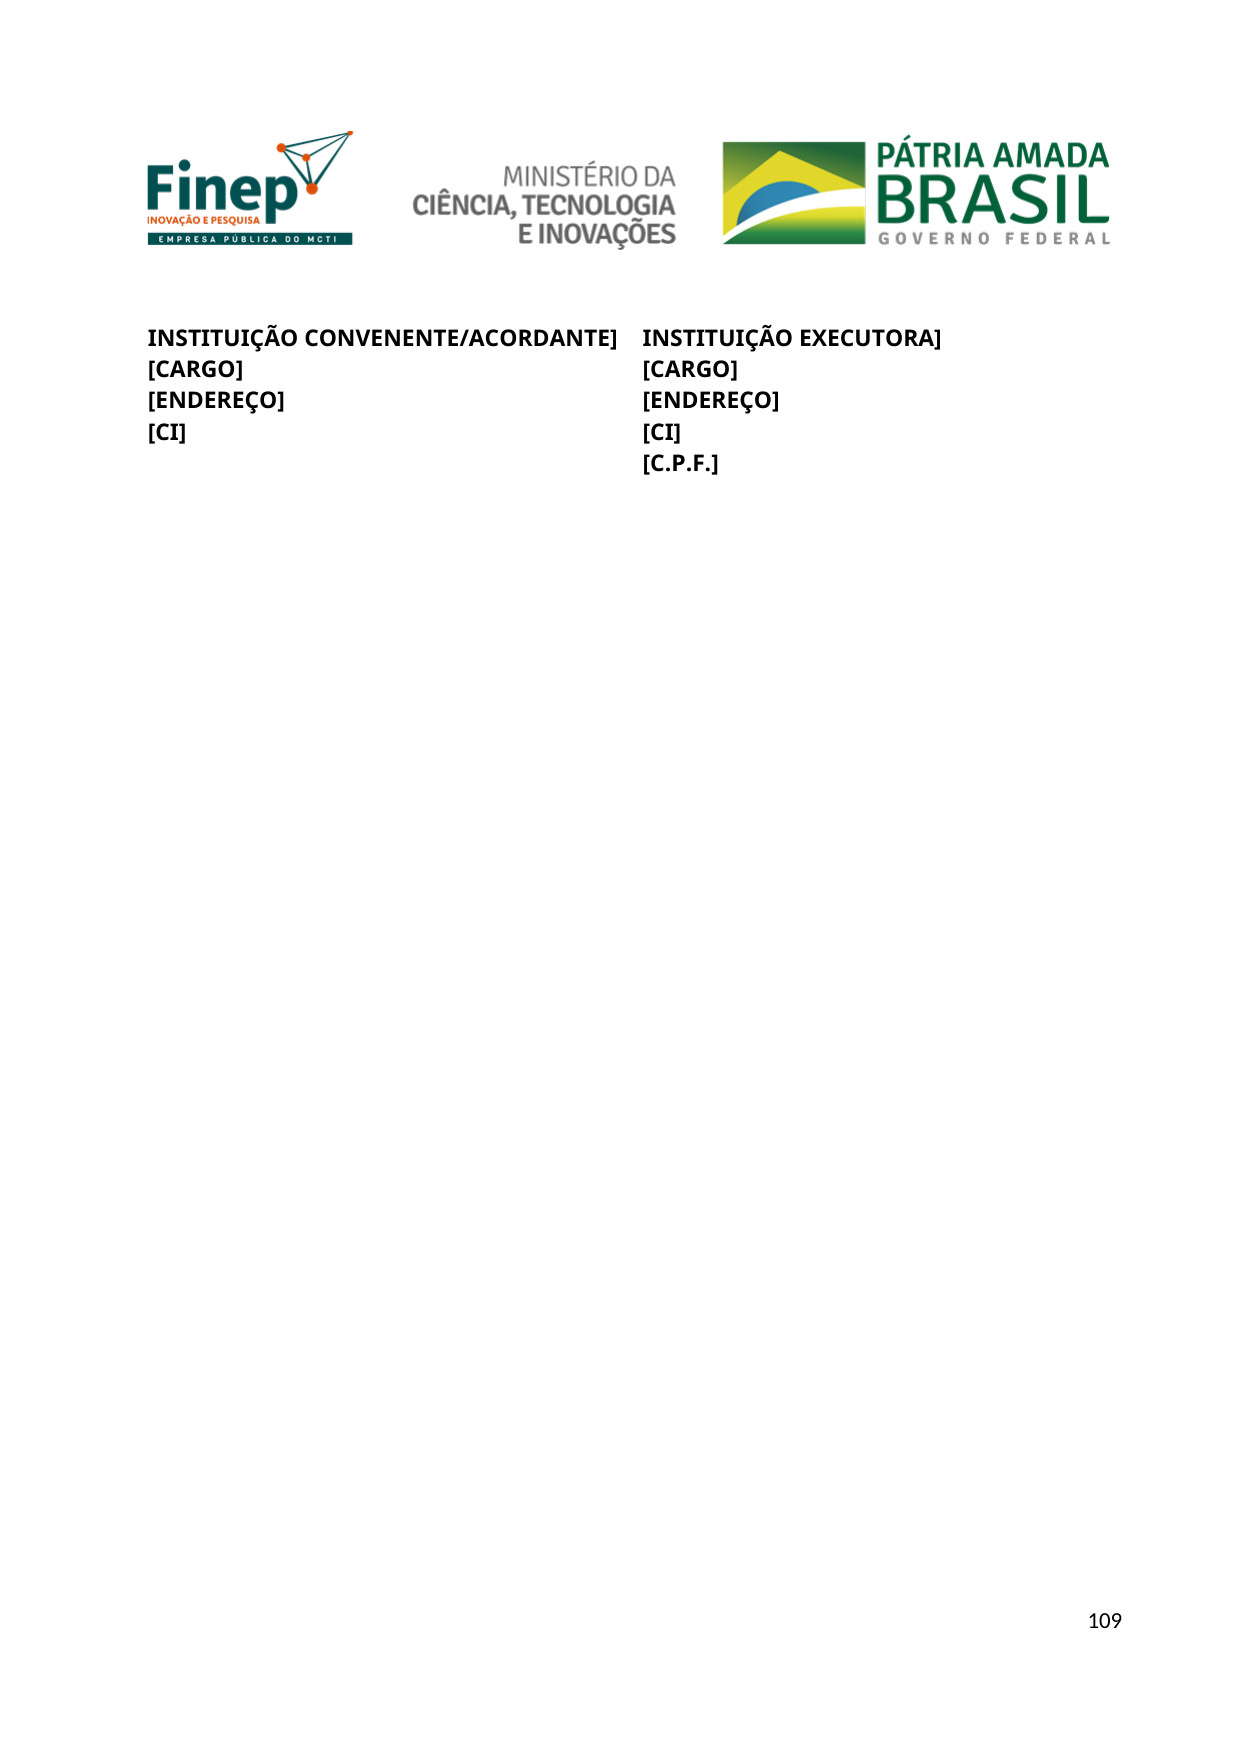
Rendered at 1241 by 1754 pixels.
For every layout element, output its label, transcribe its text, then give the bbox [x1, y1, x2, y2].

table_header INSTITUIÇÃO EXECUTORA] [CARGO] [ENDEREÇO] [CI] [C.P.F.] [631, 323, 1126, 478]
table_header INSTITUIÇÃO CONVENENTE/ACORDANTE] [CARGO] [ENDEREÇO] [CI] [137, 323, 631, 478]
